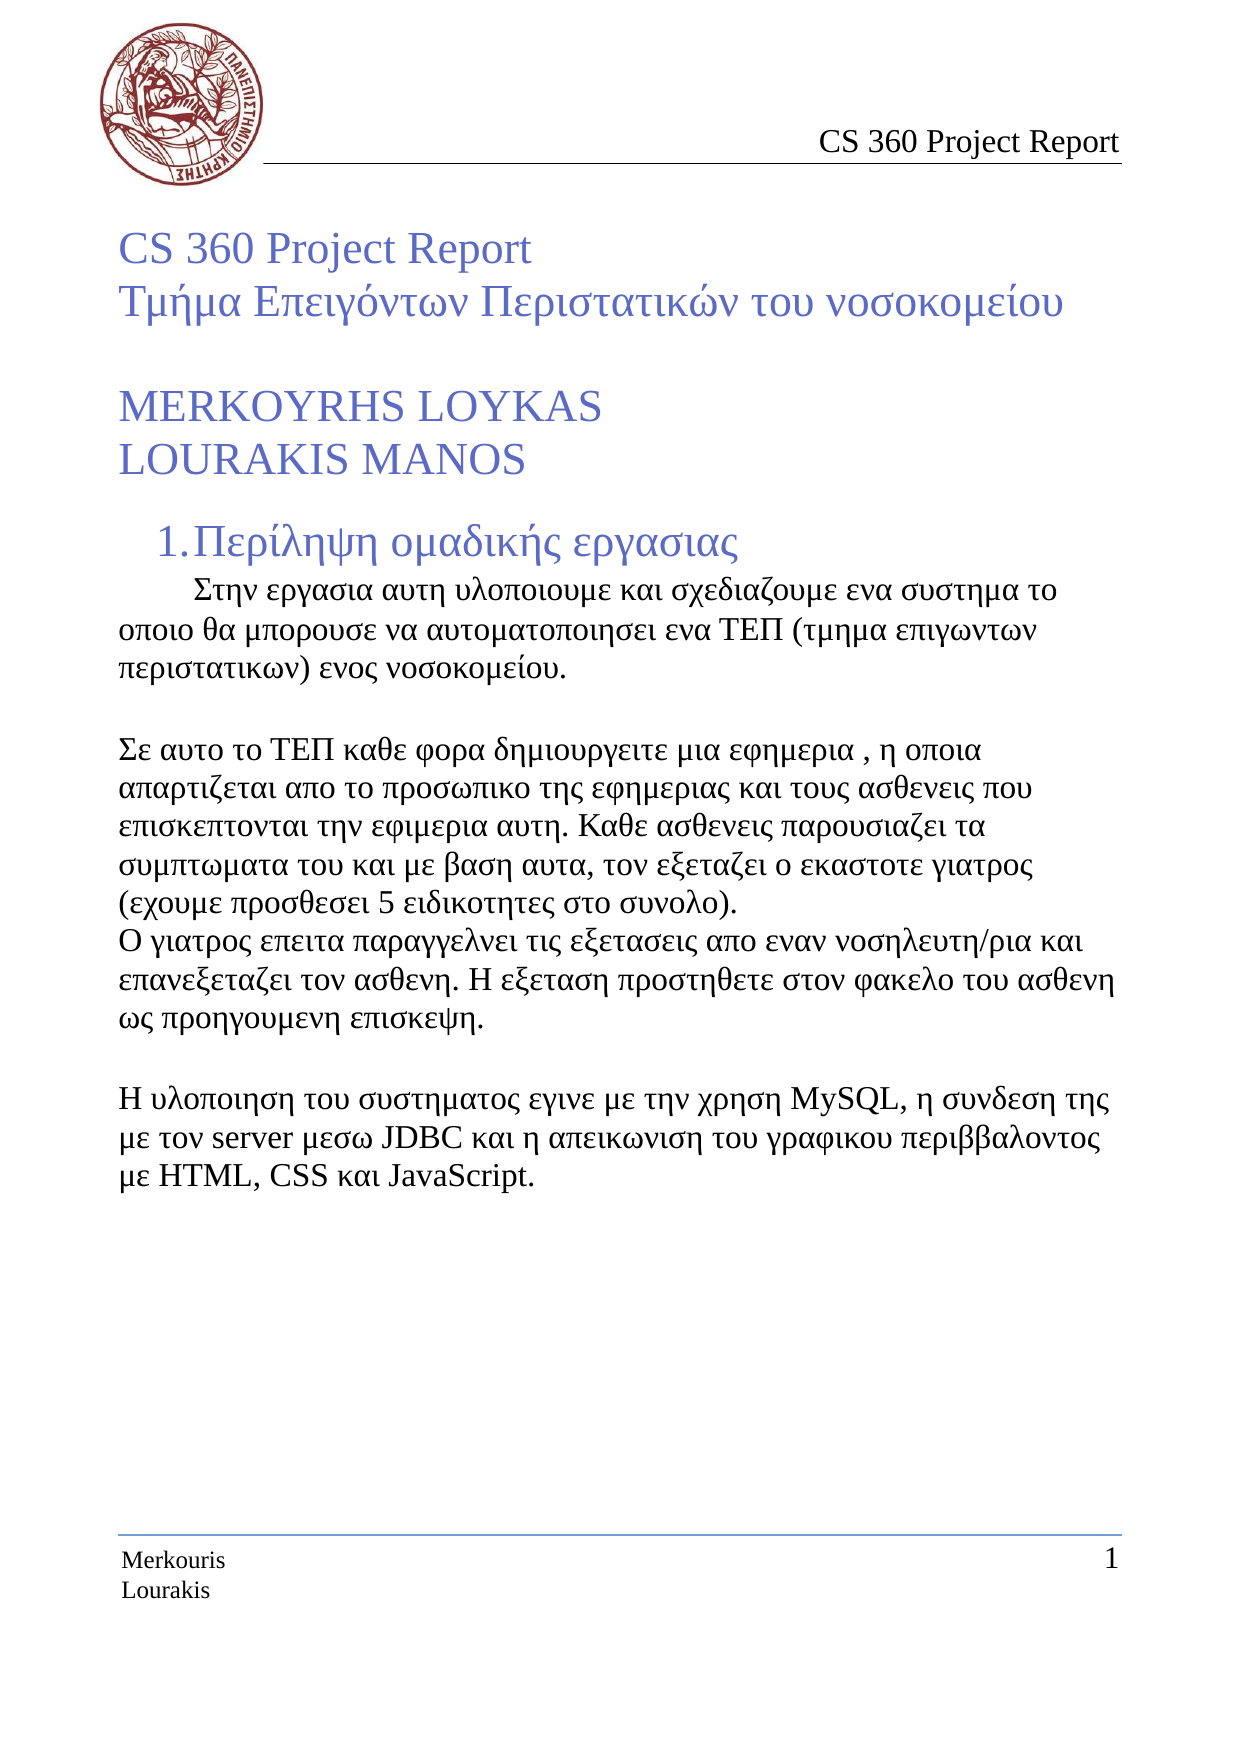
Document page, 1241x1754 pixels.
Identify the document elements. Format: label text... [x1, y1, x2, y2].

list Περίληψη ομαδικής εργασιας [156, 513, 1122, 566]
text Η υλοποιηση του συστηματος εγινε με την χρηση MySQL, η συνδεση της με τον server μεσω JDBC και η απεικωνιση του γραφικου περιββαλοντος με HTML, CSS και JavaScript. [118, 1078, 1122, 1193]
text Σε αυτο το ΤΕΠ καθε φορα δημιουργειτε μια εφημερια , η οποια απαρτιζεται απο το προσωπικο της εφημεριας και τους ασθενεις που επισκεπτονται την εφιμερια αυτη. Καθε ασθενεις παρουσιαζει τα συμπτωματα του και με βαση αυτα, τον εξεταζει ο εκαστοτε γιατρος (εχουμε προσθεσει 5 ειδικοτητες στο συνολο). [118, 729, 1122, 920]
text Τμήμα Επειγόντων Περιστατικών του νοσοκομείου [118, 273, 1122, 326]
text CS 360 Project Report [118, 221, 1122, 273]
picture [98, 22, 264, 187]
text MERKOYRHS LOYKAS LOURAKIS MANOS [118, 379, 1122, 484]
text Στην εργασια αυτη υλοποιουμε και σχεδιαζουμε ενα συστημα το οποιο θα μπορουσε να αυτοματοποιησει ενα ΤΕΠ (τμημα επιγωντων περιστατικων) ενος νοσοκομείου. [118, 566, 1122, 686]
text Ο γιατρος επειτα παραγγελνει τις εξετασεις απο εναν νοσηλευτη/ρια και επανεξεταζει τον ασθενη. Η εξεταση προστηθετε στον φακελο του ασθενη ως προηγουμενη επισκεψη. [118, 920, 1122, 1035]
